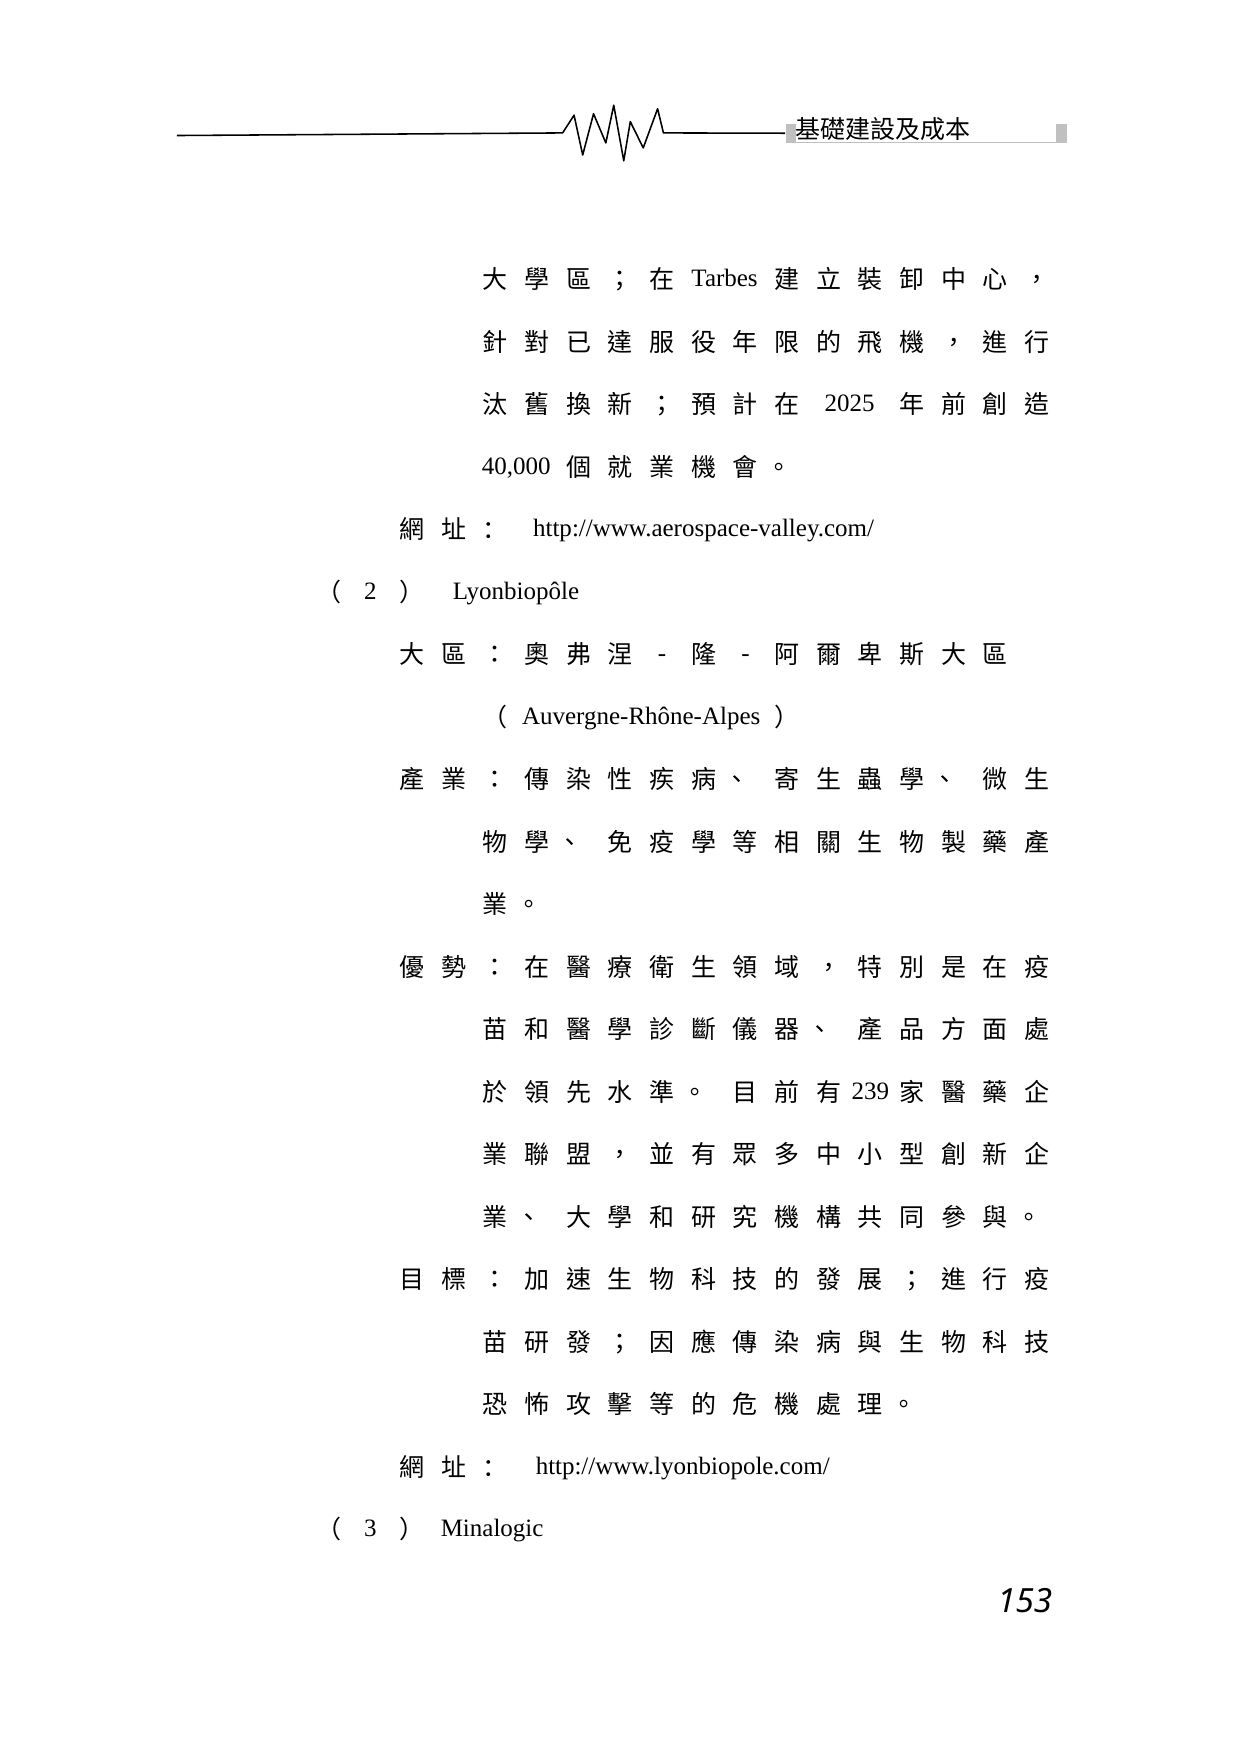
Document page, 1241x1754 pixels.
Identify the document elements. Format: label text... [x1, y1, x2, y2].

text （3）Minalogic [306, 1486, 1058, 1549]
text 優勢：在醫療衛生領域，特別是在疫苗和醫學診斷儀器、產品方面處於領先水準。目前有239家醫藥企業聯盟，並有眾多中小型創新企業、大學和研究機構共同參與。 [367, 924, 1058, 1236]
text 目標：加速生物科技的發展；進行疫苗研發；因應傳染病與生物科技恐怖攻擊等的危機處理。 [367, 1236, 1058, 1424]
text 網址：http://www.lyonbiopole.com/ [367, 1424, 1058, 1486]
text 大學區；在Tarbes建立裝卸中心，針對已達服役年限的飛機，進行汰舊換新；預計在2025年前創造40,000個就業機會。 [367, 236, 1058, 486]
text 產業：傳染性疾病、寄生蟲學、微生物學、免疫學等相關生物製藥產業。 [367, 736, 1058, 924]
text 大區：奧弗涅-隆-阿爾卑斯大區（Auvergne-Rhône-Alpes） [367, 611, 1058, 736]
text 網址：http://www.aerospace-valley.com/ [367, 486, 1058, 549]
text （2）Lyonbiopôle [306, 549, 1058, 611]
